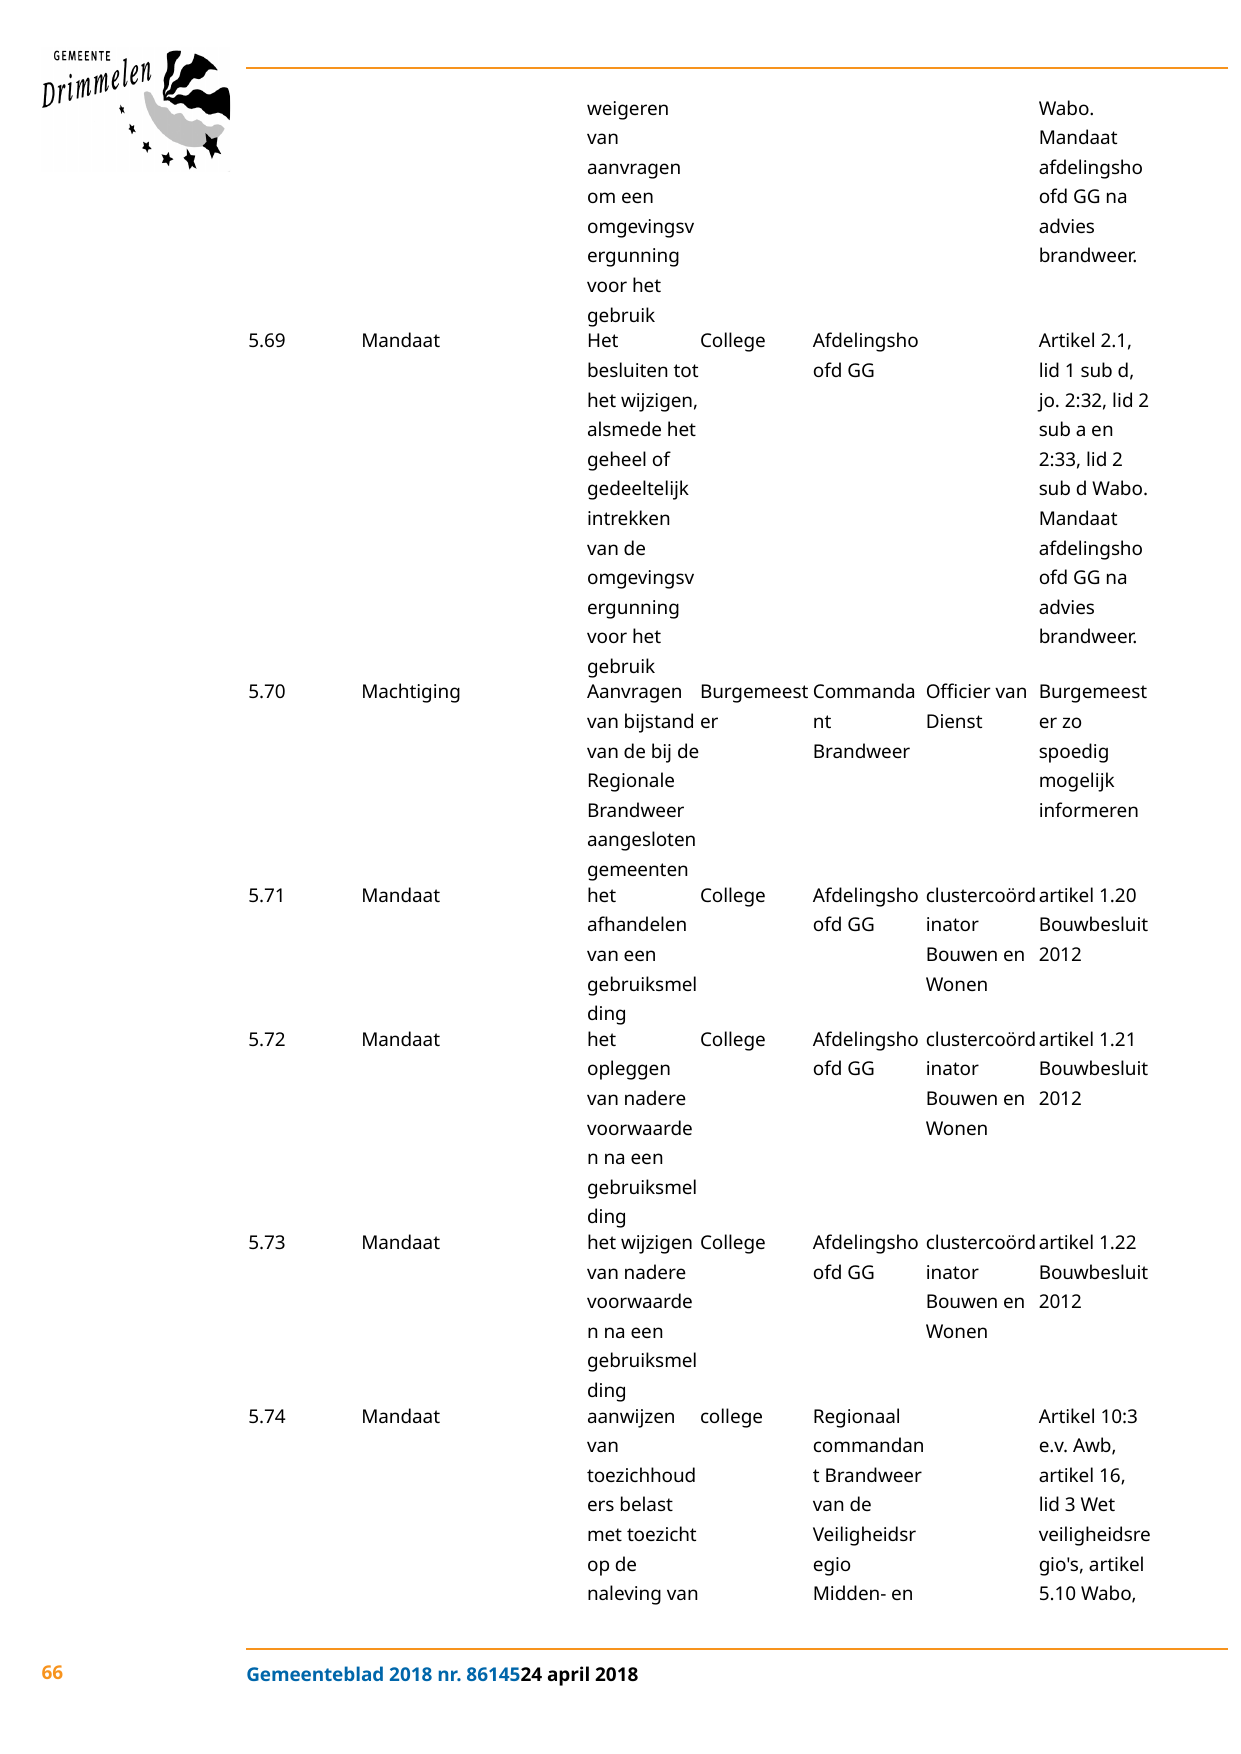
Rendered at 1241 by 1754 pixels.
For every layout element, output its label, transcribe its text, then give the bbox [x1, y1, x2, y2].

table_cell artikel 1.22 Bouwbesluit 2012 [1039, 1229, 1152, 1403]
table_cell Mandaat [361, 328, 474, 679]
table_cell [474, 95, 587, 328]
table_cell Machtiging [361, 679, 474, 882]
table_cell [474, 679, 587, 882]
table_cell College [700, 882, 813, 1026]
table_cell Het besluiten tot het wijzigen, alsmede het geheel of gedeeltelijk intrekken van de omgevingsvergunning voor het gebruik [587, 328, 700, 679]
table_cell het opleggen van nadere voorwaarden na een gebruiksmelding [587, 1026, 700, 1229]
table_cell [926, 95, 1038, 328]
table_cell Burgemeester zo spoedig mogelijk informeren [1039, 679, 1152, 882]
table_cell Afdelingshoofd GG [813, 328, 926, 679]
table_cell 5.73 [248, 1229, 361, 1403]
table_cell Burgemeester [700, 679, 813, 882]
table_cell het afhandelen van een gebruiksmelding [587, 882, 700, 1026]
table_cell Mandaat [361, 1026, 474, 1229]
table_cell [474, 882, 587, 1026]
table_cell [474, 1229, 587, 1403]
table_cell het wijzigen van nadere voorwaarden na een gebruiksmelding [587, 1229, 700, 1403]
table_cell Mandaat [361, 882, 474, 1026]
table_cell clustercoördinator Bouwen en Wonen [926, 1229, 1038, 1403]
table_cell Aanvragen van bijstand van de bij de Regionale Brandweer aangesloten gemeenten [587, 679, 700, 882]
table_cell [926, 328, 1038, 679]
table_cell clustercoördinator Bouwen en Wonen [926, 1026, 1038, 1229]
table_cell 5.69 [248, 328, 361, 679]
table_cell [474, 1403, 587, 1606]
table_cell [926, 1403, 1038, 1606]
table_cell Wabo. Mandaat afdelingshoofd GG na advies brandweer. [1039, 95, 1152, 328]
table_cell Artikel 10:3 e.v. Awb, artikel 16, lid 3 Wet veiligheidsregio's, artikel 5.10 Wabo, [1039, 1403, 1152, 1606]
table_cell Afdelingshoofd GG [813, 1229, 926, 1403]
table_cell 5.70 [248, 679, 361, 882]
table_cell College [700, 328, 813, 679]
table_cell 5.71 [248, 882, 361, 1026]
table_cell 5.72 [248, 1026, 361, 1229]
table_cell Regionaal commandant Brandweer van de Veiligheidsregio Midden- en [813, 1403, 926, 1606]
table_cell College [700, 1026, 813, 1229]
table_cell Mandaat [361, 1229, 474, 1403]
table_cell college [700, 1403, 813, 1606]
table_cell Artikel 2.1, lid 1 sub d, jo. 2:32, lid 2 sub a en 2:33, lid 2 sub d Wabo. Mandaat afdelingshoofd GG na advies brandweer. [1039, 328, 1152, 679]
table_cell Afdelingshoofd GG [813, 1026, 926, 1229]
table_cell aanwijzen van toezichhouders belast met toezicht op de naleving van [587, 1403, 700, 1606]
picture [41, 47, 231, 172]
table_cell [474, 328, 587, 679]
table_cell College [700, 1229, 813, 1403]
table_cell Afdelingshoofd GG [813, 882, 926, 1026]
table_cell [248, 95, 361, 328]
table_cell Commandant Brandweer [813, 679, 926, 882]
table_cell clustercoördinator Bouwen en Wonen [926, 882, 1038, 1026]
table_cell [700, 95, 813, 328]
table_cell [474, 1026, 587, 1229]
table_cell [361, 95, 474, 328]
table_cell artikel 1.21 Bouwbesluit 2012 [1039, 1026, 1152, 1229]
table_cell Officier van Dienst [926, 679, 1038, 882]
table_cell [813, 95, 926, 328]
table_cell artikel 1.20 Bouwbesluit 2012 [1039, 882, 1152, 1026]
table_cell 5.74 [248, 1403, 361, 1606]
table_cell weigeren van aanvragen om een omgevingsvergunning voor het gebruik [587, 95, 700, 328]
table_cell Mandaat [361, 1403, 474, 1606]
